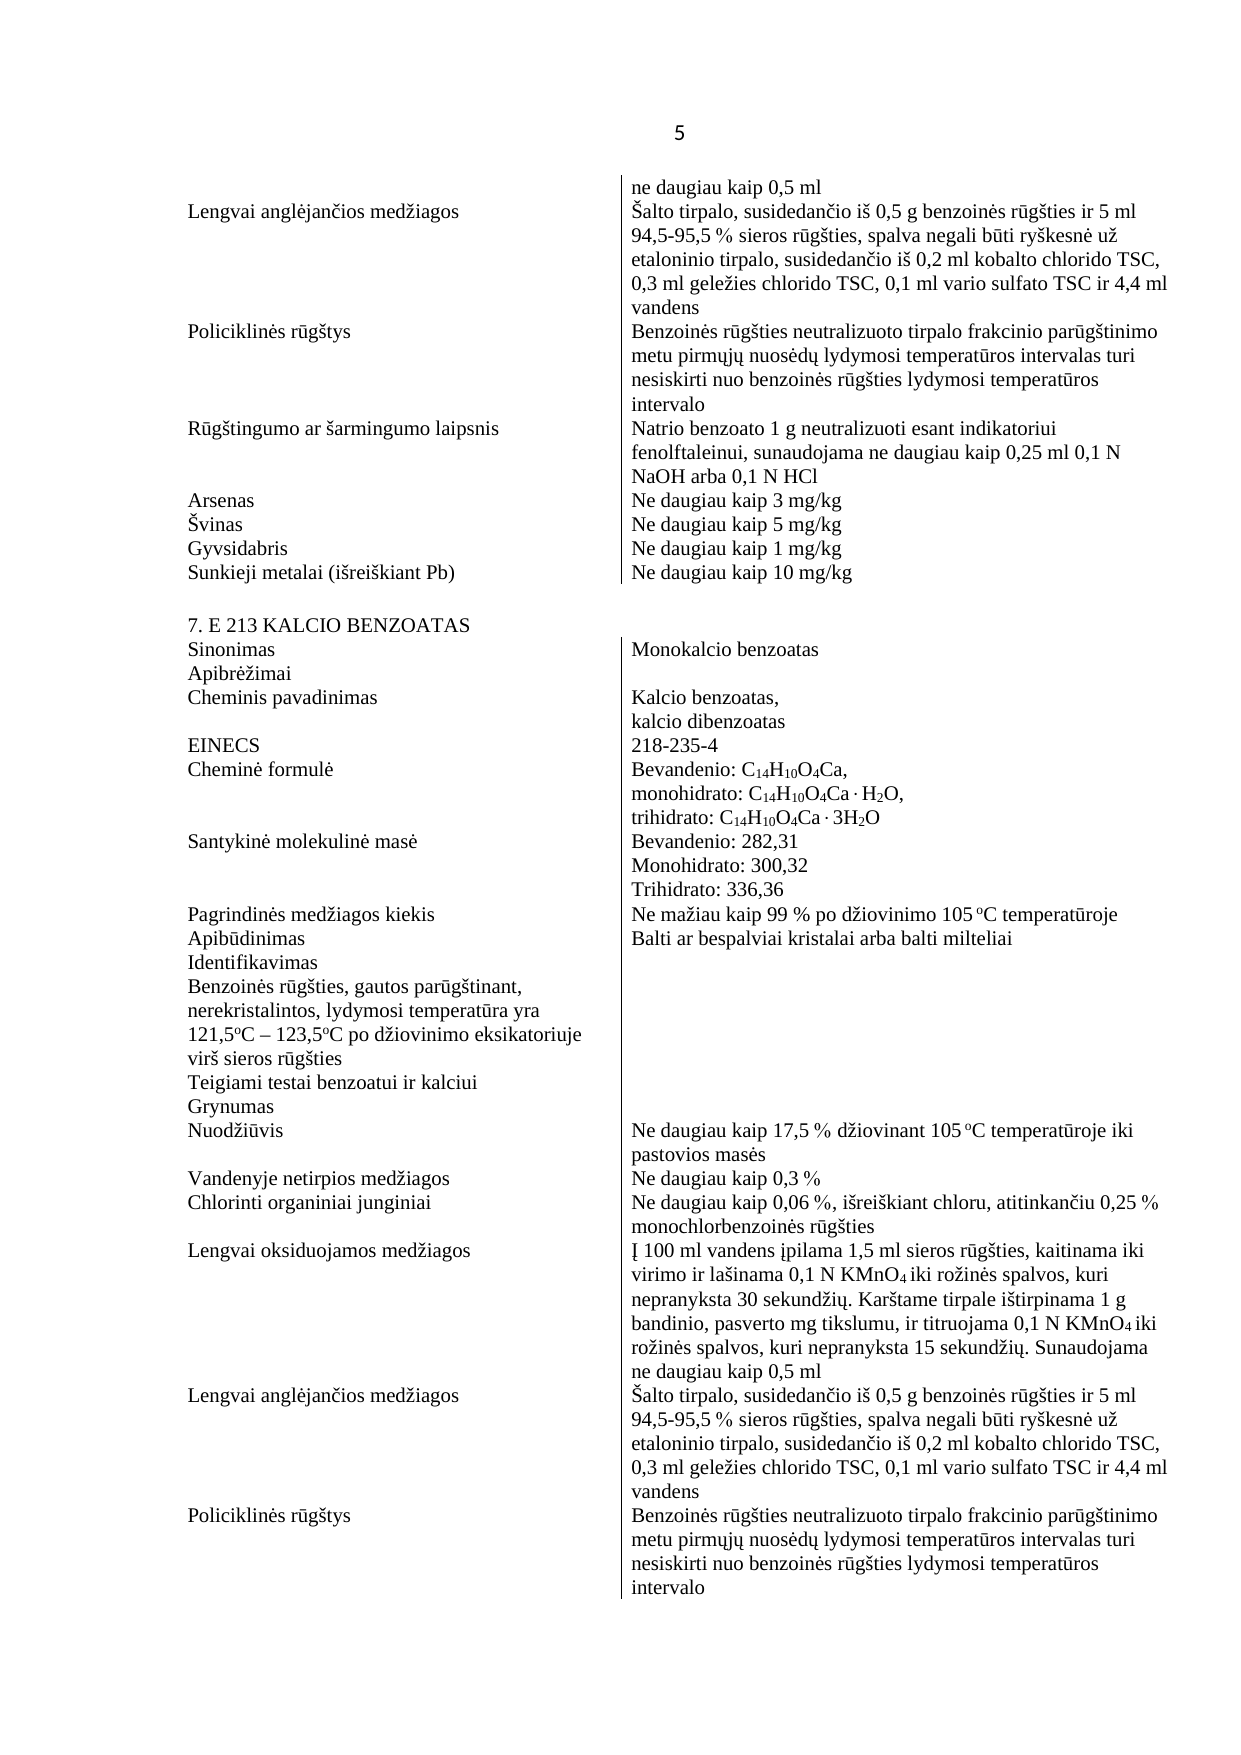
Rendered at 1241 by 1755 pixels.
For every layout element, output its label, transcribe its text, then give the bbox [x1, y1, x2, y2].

table_cell Grynumas [177, 1094, 621, 1118]
table_cell Apibrėžimai [177, 661, 621, 685]
table_cell [622, 1070, 1181, 1094]
table_cell Monokalcio benzoatas [622, 637, 1181, 661]
table_header 7. E 213 KALCIO BENZOATAS [177, 613, 1181, 637]
table_cell Balti ar bespalviai kristalai arba balti milteliai [622, 926, 1181, 949]
table_cell [177, 175, 621, 199]
table_cell Chlorinti organiniai junginiai [177, 1190, 621, 1238]
table_cell [622, 1094, 1181, 1118]
table_cell Natrio benzoato 1 g neutralizuoti esant indikatoriui fenolftaleinui, sunaudojama ne daugiau kaip 0,25 ml 0,1 N NaOH arba 0,1 N HCl [622, 416, 1181, 488]
table_cell Benzoinės rūgšties neutralizuoto tirpalo frakcinio parūgštinimo metu pirmųjų nuosėdų lydymosi temperatūros intervalas turi nesiskirti nuo benzoinės rūgšties lydymosi temperatūros intervalo [622, 319, 1181, 416]
table_cell Švinas [177, 512, 621, 536]
table_cell Bevandenio: C14H10O4Ca, monohidrato: C14H10O4CaH2O, trihidrato: C14H10O4Ca3H2O [622, 757, 1181, 829]
table_cell Ne daugiau kaip 0,06 , išreiškiant chloru, atitinkančiu 0,25  monochlorbenzoinės rūgšties [622, 1190, 1181, 1238]
table_cell [622, 661, 1181, 685]
table_cell Ne daugiau kaip 0,3  [622, 1166, 1181, 1190]
table_cell Ne daugiau kaip 10 mg/kg [622, 560, 1181, 584]
table_cell Lengvai oksiduojamos medžiagos [177, 1238, 621, 1383]
table_cell Apibūdinimas [177, 926, 621, 949]
table_cell Į 100 ml vandens įpilama 1,5 ml sieros rūgšties, kaitinama iki virimo ir lašinama 0,1 N KMnO4 iki rožinės spalvos, kuri nepranyksta 30 sekundžių. Karštame tirpale ištirpinama 1 g bandinio, pasverto mg tikslumu, ir titruojama 0,1 N KMnO4 iki rožinės spalvos, kuri nepranyksta 15 sekundžių. Sunaudojama ne daugiau kaip 0,5 ml [622, 1238, 1181, 1383]
table_cell Teigiami testai benzoatui ir kalciui [177, 1070, 621, 1094]
table_cell Cheminis pavadinimas [177, 685, 621, 733]
table_cell Ne daugiau kaip 5 mg/kg [622, 512, 1181, 536]
table_cell Pagrindinės medžiagos kiekis [177, 901, 621, 926]
table_cell Ne mažiau kaip 99 % po džiovinimo 105 oC temperatūroje [622, 901, 1181, 926]
table_cell Policiklinės rūgštys [177, 1503, 621, 1599]
table_cell Cheminė formulė [177, 757, 621, 829]
table_cell EINECS [177, 733, 621, 757]
table_cell ne daugiau kaip 0,5 ml [622, 175, 1181, 199]
table_cell Arsenas [177, 488, 621, 512]
table_cell [622, 950, 1181, 974]
table_cell Rūgštingumo ar šarmingumo laipsnis [177, 416, 621, 488]
table_cell Kalcio benzoatas, kalcio dibenzoatas [622, 685, 1181, 733]
table_cell Sinonimas [177, 637, 621, 661]
table_cell Policiklinės rūgštys [177, 319, 621, 416]
table_cell Benzoinės rūgšties neutralizuoto tirpalo frakcinio parūgštinimo metu pirmųjų nuosėdų lydymosi temperatūros intervalas turi nesiskirti nuo benzoinės rūgšties lydymosi temperatūros intervalo [622, 1503, 1181, 1599]
table_cell Ne daugiau kaip 1 mg/kg [622, 536, 1181, 560]
table_cell Bevandenio: 282,31 Monohidrato: 300,32 Trihidrato: 336,36 [622, 829, 1181, 901]
table_cell Santykinė molekulinė masė [177, 829, 621, 901]
table_cell [622, 974, 1181, 1070]
table_cell Sunkieji metalai (išreiškiant Pb) [177, 560, 621, 584]
table_cell Benzoinės rūgšties, gautos parūgštinant, nerekristalintos, lydymosi temperatūra yra 121,5oC – 123,5oC po džiovinimo eksikatoriuje virš sieros rūgšties [177, 974, 621, 1070]
table_cell Ne daugiau kaip 3 mg/kg [622, 488, 1181, 512]
table_cell Šalto tirpalo, susidedančio iš 0,5 g benzoinės rūgšties ir 5 ml 94,5-95,5  sieros rūgšties, spalva negali būti ryškesnė už etaloninio tirpalo, susidedančio iš 0,2 ml kobalto chlorido TSC, 0,3 ml geležies chlorido TSC, 0,1 ml vario sulfato TSC ir 4,4 ml vandens [622, 1383, 1181, 1503]
table_cell Ne daugiau kaip 17,5  džiovinant 105 oC temperatūroje iki pastovios masės [622, 1118, 1181, 1166]
table_cell 218-235-4 [622, 733, 1181, 757]
table_cell Lengvai anglėjančios medžiagos [177, 199, 621, 319]
table_cell Identifikavimas [177, 950, 621, 974]
table_cell Šalto tirpalo, susidedančio iš 0,5 g benzoinės rūgšties ir 5 ml 94,5-95,5  sieros rūgšties, spalva negali būti ryškesnė už etaloninio tirpalo, susidedančio iš 0,2 ml kobalto chlorido TSC, 0,3 ml geležies chlorido TSC, 0,1 ml vario sulfato TSC ir 4,4 ml vandens [622, 199, 1181, 319]
table_cell Gyvsidabris [177, 536, 621, 560]
table_cell Vandenyje netirpios medžiagos [177, 1166, 621, 1190]
table_cell Nuodžiūvis [177, 1118, 621, 1166]
table_cell Lengvai anglėjančios medžiagos [177, 1383, 621, 1503]
